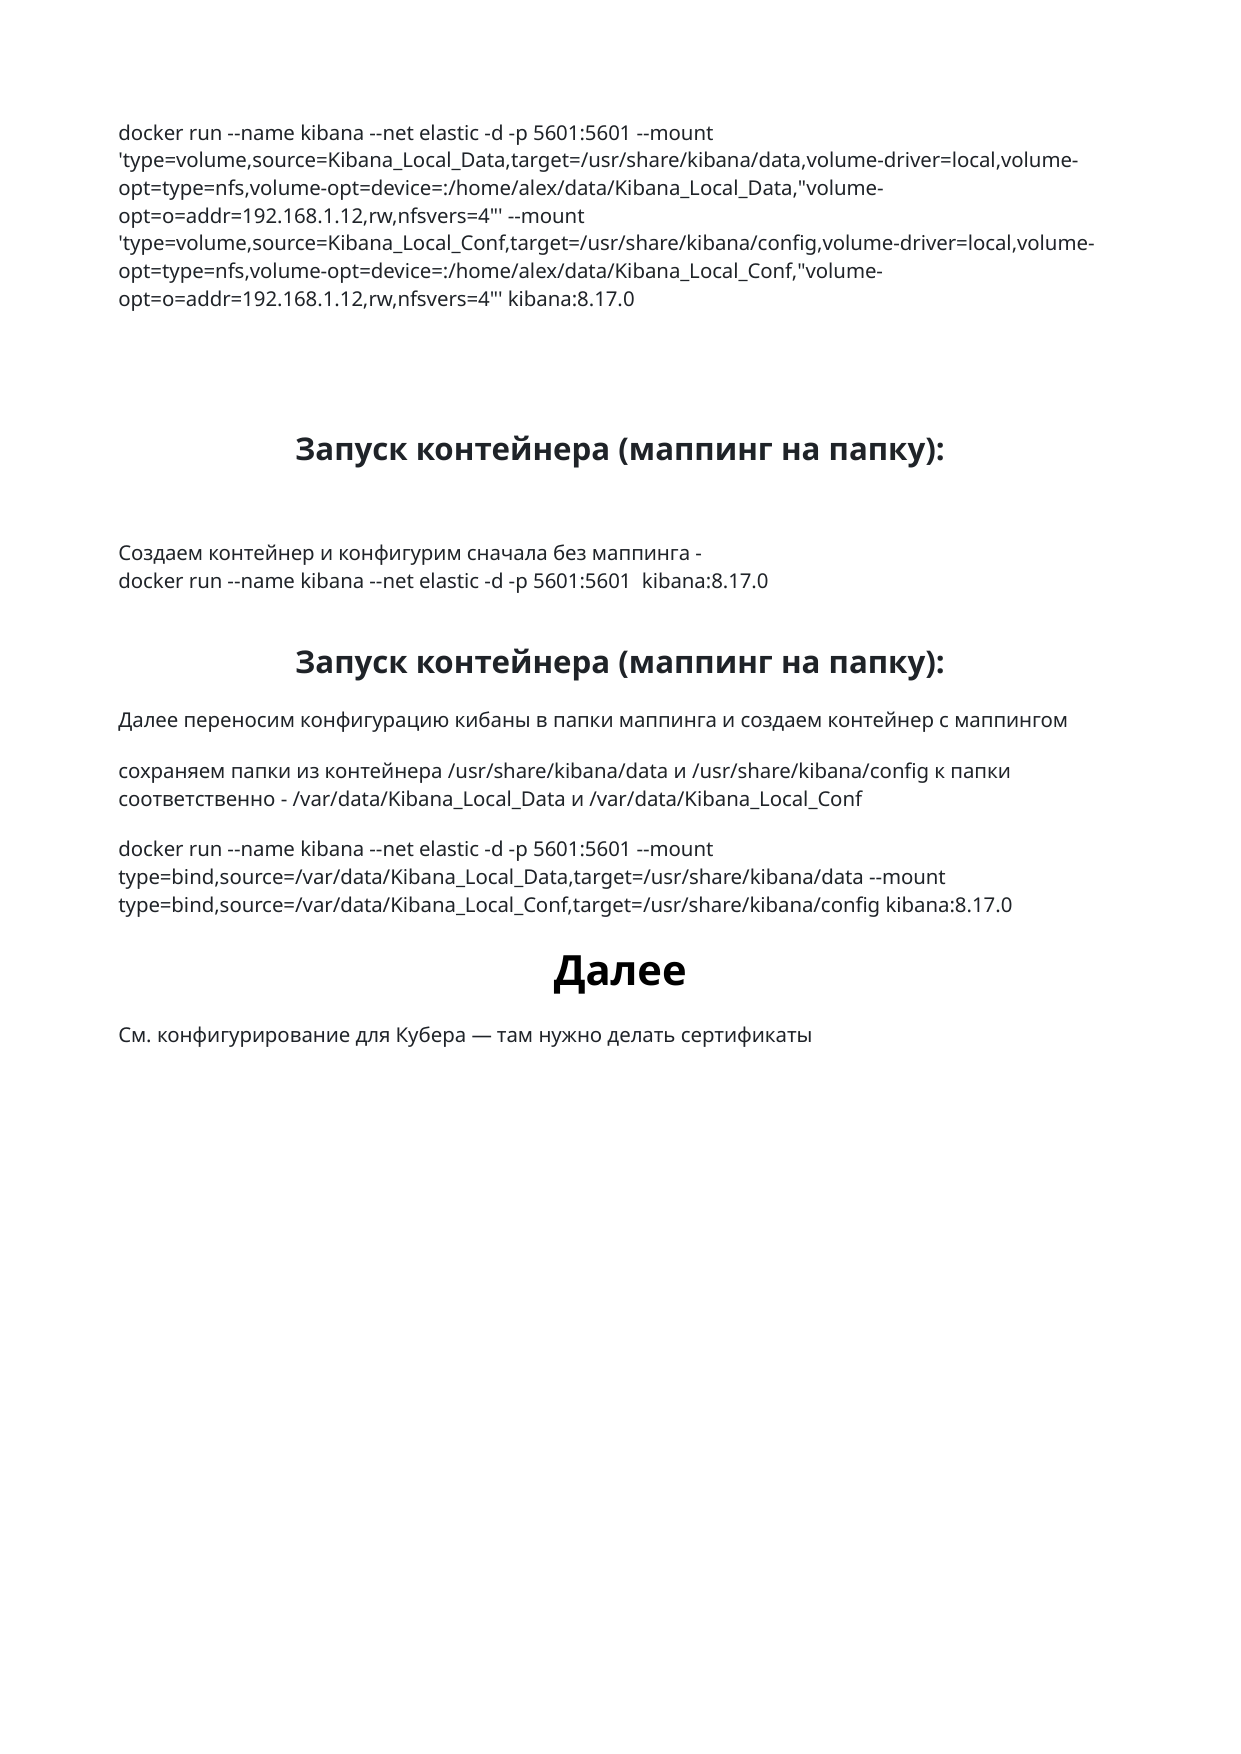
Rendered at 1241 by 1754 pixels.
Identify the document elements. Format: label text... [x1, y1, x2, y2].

text Создаем контейнер и конфигурим сначала без маппинга - [118, 539, 1122, 567]
text Запуск контейнера (маппинг на папку): [118, 427, 1122, 470]
text Запуск контейнера (маппинг на папку): [118, 640, 1122, 683]
text docker run --name kibana --net elastic -d -p 5601:5601 kibana:8.17.0 [118, 567, 1122, 594]
text Далее [118, 941, 1122, 998]
text Далее переносим конфигурацию кибаны в папки маппинга и создаем контейнер с маппингом [118, 706, 1122, 734]
text docker run --name kibana --net elastic -d -p 5601:5601 --mount type=bind,source=/var/data/Kibana_Local_Data,target=/usr/share/kibana/data --mount type=bind,source=/var/data/Kibana_Local_Conf,target=/usr/share/kibana/config kibana:8.17.0 [118, 835, 1122, 918]
text сохраняем папки из контейнера /usr/share/kibana/data и /usr/share/kibana/config к папки соответственно - /var/data/Kibana_Local_Data и /var/data/Kibana_Local_Conf [118, 757, 1122, 812]
text См. конфигурирование для Кубера — там нужно делать сертификаты [118, 1021, 1122, 1049]
text docker run --name kibana --net elastic -d -p 5601:5601 --mount 'type=volume,source=Kibana_Local_Data,target=/usr/share/kibana/data,volume-driver=local,volume-opt=type=nfs,volume-opt=device=:/home/alex/data/Kibana_Local_Data,"volume-opt=o=addr=192.168.1.12,rw,nfsvers=4"' --mount 'type=volume,source=Kibana_Local_Conf,target=/usr/share/kibana/config,volume-driver=local,volume-opt=type=nfs,volume-opt=device=:/home/alex/data/Kibana_Local_Conf,"volume-opt=o=addr=192.168.1.12,rw,nfsvers=4"' kibana:8.17.0 [118, 118, 1122, 312]
